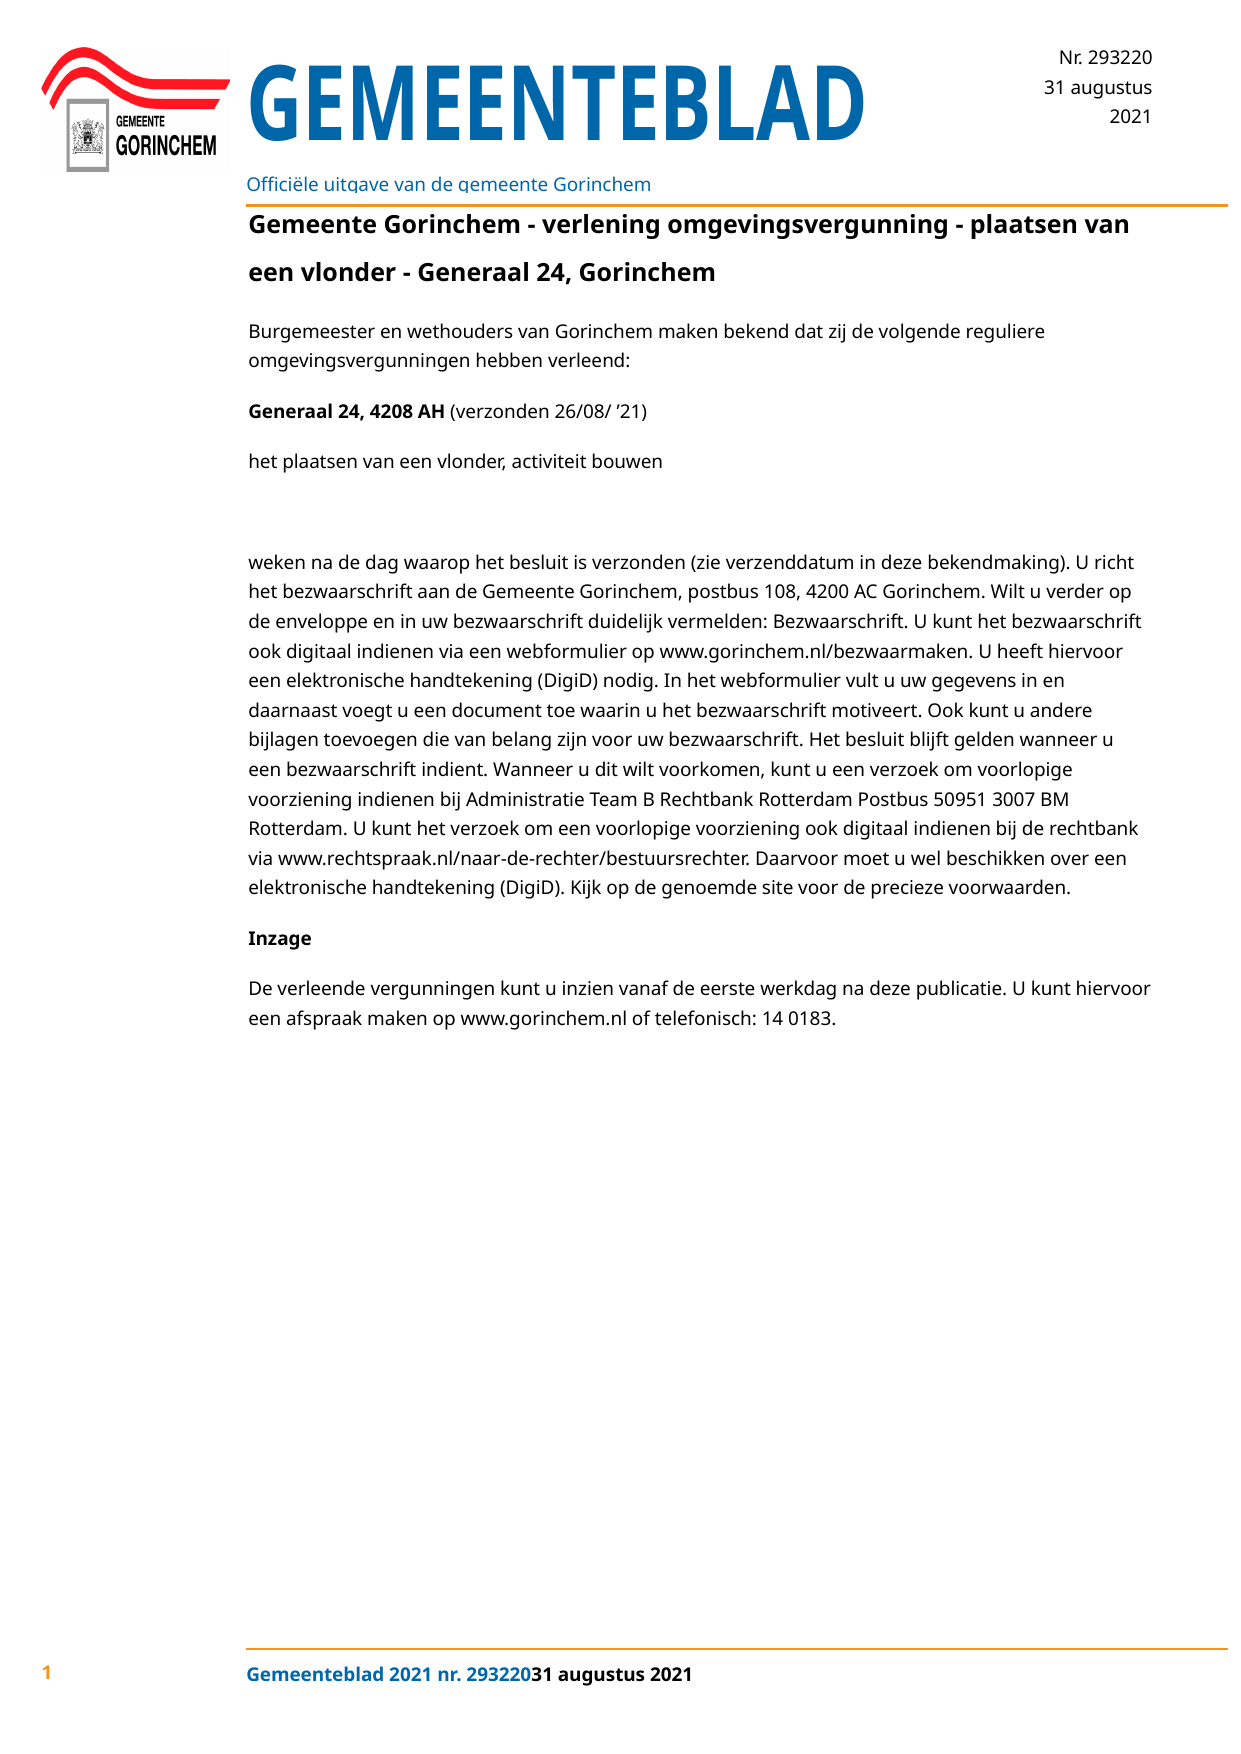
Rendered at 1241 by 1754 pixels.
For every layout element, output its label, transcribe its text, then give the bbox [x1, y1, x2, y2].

text weken na de dag waarop het besluit is verzonden (zie verzenddatum in deze bekendmaking). U richt het bezwaarschrift aan de Gemeente Gorinchem, postbus 108, 4200 AC Gorinchem. Wilt u verder op de enveloppe en in uw bezwaarschrift duidelijk vermelden: Bezwaarschrift. U kunt het bezwaarschrift ook digitaal indienen via een webformulier op www.gorinchem.nl/bezwaarmaken. U heeft hiervoor een elektronische handtekening (DigiD) nodig. In het webformulier vult u uw gegevens in en daarnaast voegt u een document toe waarin u het bezwaarschrift motiveert. Ook kunt u andere bijlagen toevoegen die van belang zijn voor uw bezwaarschrift. Het besluit blijft gelden wanneer u een bezwaarschrift indient. Wanneer u dit wilt voorkomen, kunt u een verzoek om voorlopige voorziening indienen bij Administratie Team B Rechtbank Rotterdam Postbus 50951 3007 BM Rotterdam. U kunt het verzoek om een voorlopige voorziening ook digitaal indienen bij de rechtbank via www.rechtspraak.nl/naar-de-rechter/bestuursrechter. Daarvoor moet u wel beschikken over een elektronische handtekening (DigiD). Kijk op de genoemde site voor de precieze voorwaarden. [248, 549, 1152, 900]
text De verleende vergunningen kunt u inzien vanaf de eerste werkdag na deze publicatie. U kunt hiervoor een afspraak maken op www.gorinchem.nl of telefonisch: 14 0183. [248, 975, 1152, 1031]
text Gemeente Gorinchem - verlening omgevingsvergunning - plaatsen van een vlonder - Generaal 24, Gorinchem [248, 207, 1152, 288]
text Inzage [248, 925, 1152, 951]
text het plaatsen van een vlonder, activiteit bouwen [248, 448, 1152, 474]
text Generaal 24, 4208 AH (verzonden 26/08/ ’21) [248, 398, 1152, 424]
text Burgemeester en wethouders van Gorinchem maken bekend dat zij de volgende reguliere omgevingsvergunningen hebben verleend: [248, 318, 1152, 373]
picture [41, 47, 231, 172]
